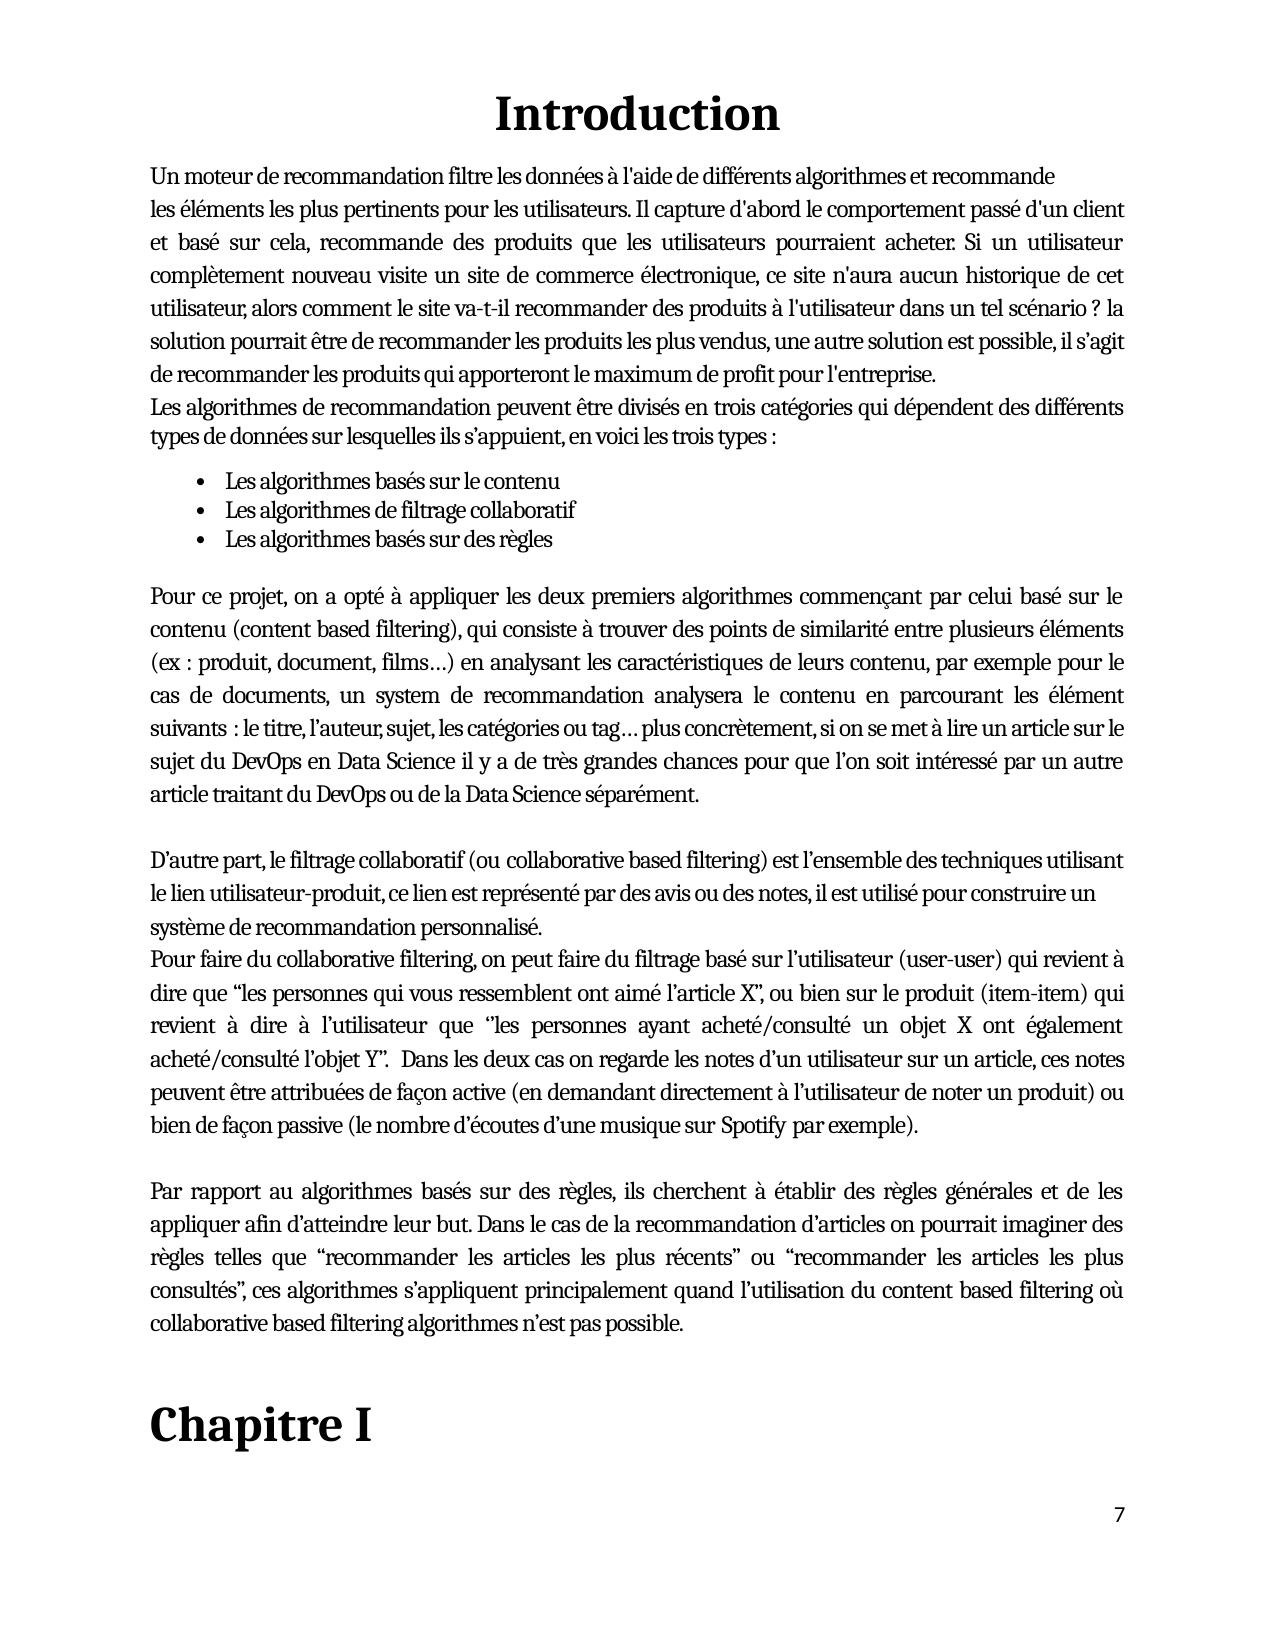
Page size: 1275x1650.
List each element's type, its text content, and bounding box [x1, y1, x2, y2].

list Les algorithmes de filtrage collaboratif [197, 496, 1125, 525]
text Les algorithmes de recommandation peuvent être divisés en trois catégories qui dépendent des différents types de données sur lesquelles ils s’appuient, en voici les trois types : [150, 393, 1125, 451]
text les éléments les plus pertinents pour les utilisateurs. Il capture d'abord le comportement passé d'un client et basé sur cela, recommande des produits que les utilisateurs pourraient acheter. Si un utilisateur complètement nouveau visite un site de commerce électronique, ce site n'aura aucun historique de cet utilisateur, alors comment le site va-t-il recommander des produits à l'utilisateur dans un tel scénario ? la solution pourrait être de recommander les produits les plus vendus, une autre solution est possible, il s’agit de recommander les produits qui apporteront le maximum de profit pour l'entreprise. [150, 195, 1125, 389]
text Un moteur de recommandation filtre les données à l'aide de différents algorithmes et recommande [150, 162, 1125, 191]
list Les algorithmes basés sur le contenu [197, 467, 1125, 496]
list Les algorithmes basés sur des règles [197, 525, 1125, 553]
text Pour faire du collaborative filtering, on peut faire du filtrage basé sur l’utilisateur (user-user) qui revient à dire que “les personnes qui vous ressemblent ont aimé l’article X”, ou bien sur le produit (item-item) qui revient à dire à l’utilisateur que ‘’les personnes ayant acheté/consulté un objet X ont également acheté/consulté l’objet Y’’. Dans les deux cas on regarde les notes d’un utilisateur sur un article, ces notes peuvent être attribuées de façon active (en demandant directement à l’utilisateur de noter un produit) ou bien de façon passive (le nombre d’écoutes d’une musique sur Spotify par exemple). [150, 945, 1125, 1139]
subtitle Introduction [150, 85, 1125, 143]
text D’autre part, le filtrage collaboratif (ou collaborative based filtering) est l’ensemble des techniques utilisant le lien utilisateur-produit, ce lien est représenté par des avis ou des notes, il est utilisé pour construire un système de recommandation personnalisé. [150, 846, 1125, 941]
text Par rapport au algorithmes basés sur des règles, ils cherchent à établir des règles générales et de les appliquer afin d’atteindre leur but. Dans le cas de la recommandation d’articles on pourrait imaginer des règles telles que “recommander les articles les plus récents” ou “recommander les articles les plus consultés”, ces algorithmes s’appliquent principalement quand l’utilisation du content based filtering où collaborative based filtering algorithmes n’est pas possible. [150, 1177, 1125, 1337]
text Pour ce projet, on a opté à appliquer les deux premiers algorithmes commençant par celui basé sur le contenu (content based filtering), qui consiste à trouver des points de similarité entre plusieurs éléments (ex : produit, document, films…) en analysant les caractéristiques de leurs contenu, par exemple pour le cas de documents, un system de recommandation analysera le contenu en parcourant les élément suivants : le titre, l’auteur, sujet, les catégories ou tag… plus concrètement, si on se met à lire un article sur le sujet du DevOps en Data Science il y a de très grandes chances pour que l’on soit intéressé par un autre article traitant du DevOps ou de la Data Science séparément. [150, 582, 1125, 809]
subtitle Chapitre I [150, 1397, 1125, 1454]
